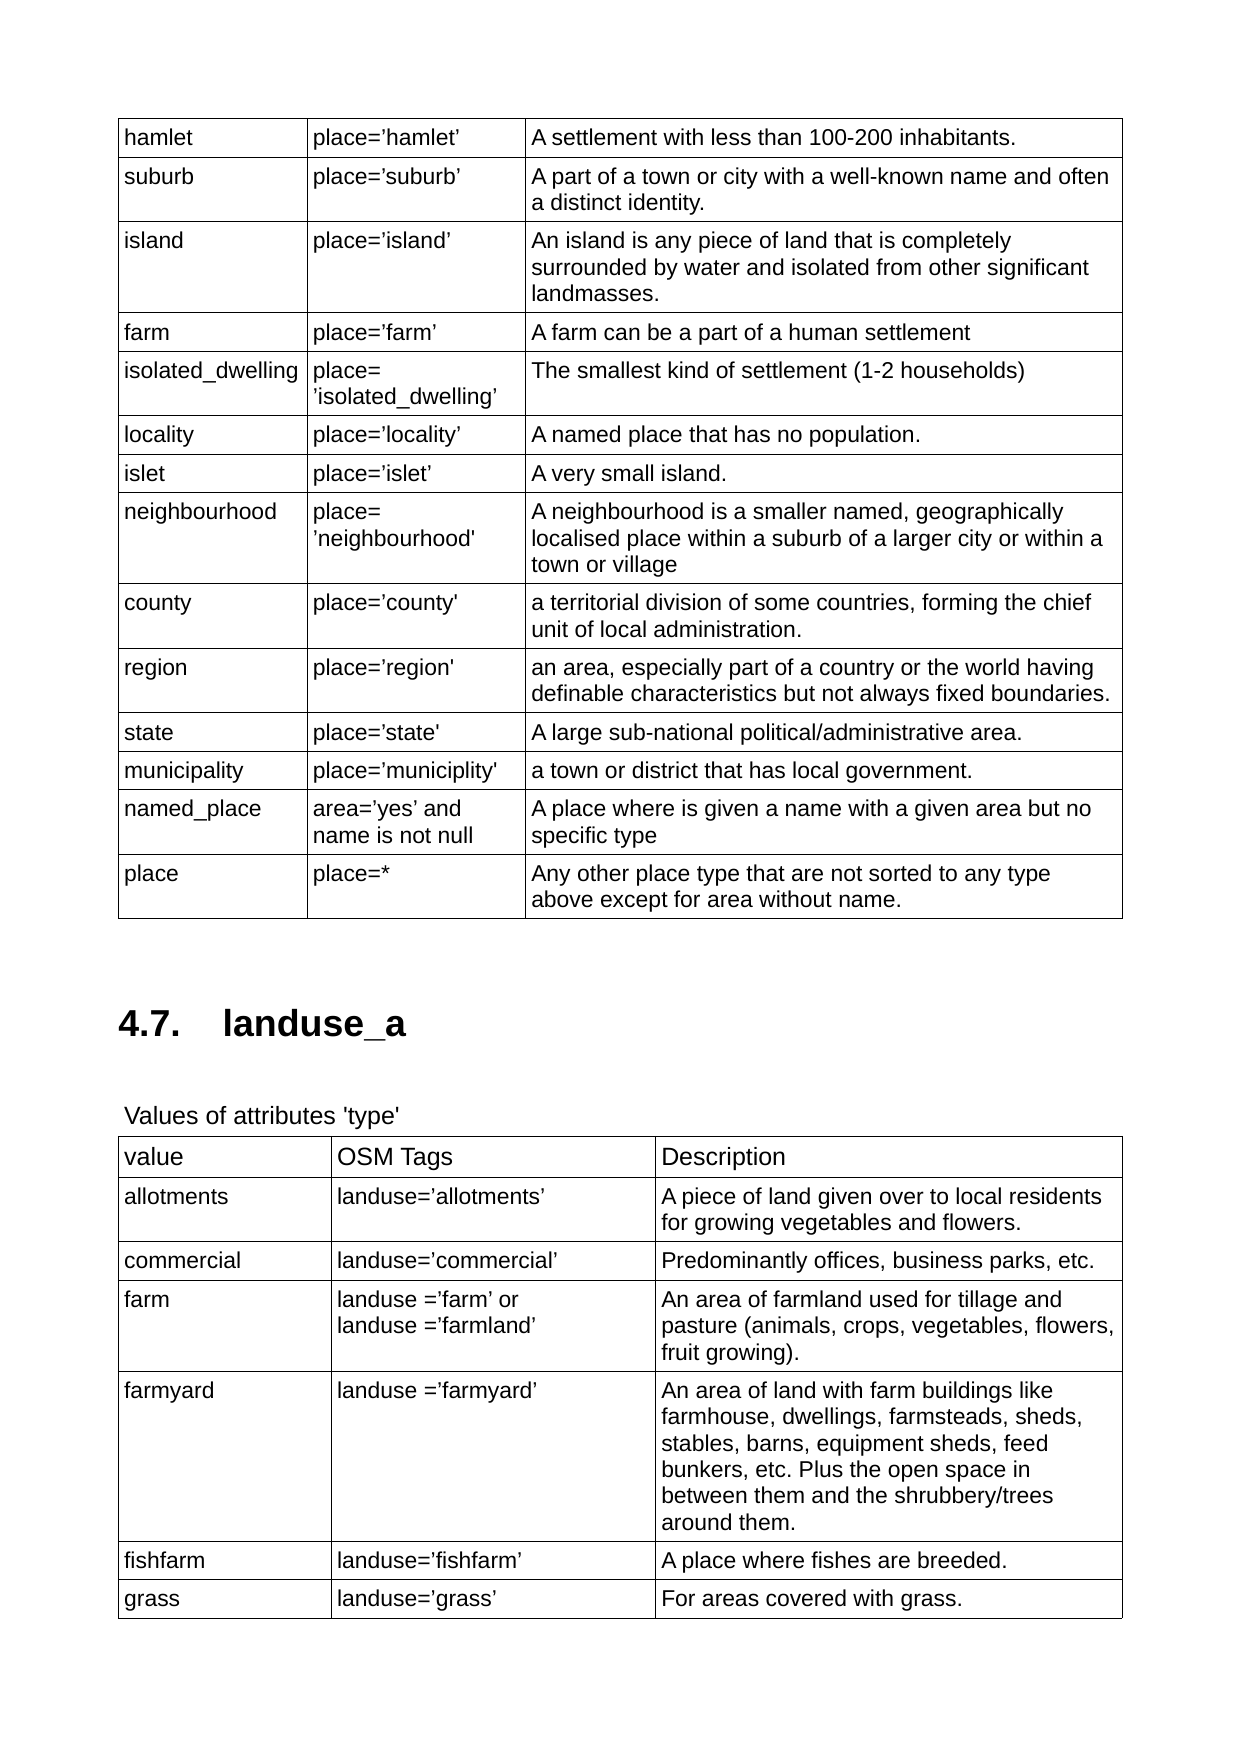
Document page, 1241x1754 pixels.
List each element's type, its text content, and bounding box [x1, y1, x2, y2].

table_cell A settlement with less than 100-200 inhabitants. [526, 119, 1122, 156]
table_cell place=’islet’ [308, 455, 525, 492]
table_cell municipality [119, 752, 307, 789]
table_cell A piece of land given over to local residents for growing vegetables and flowers. [656, 1178, 1122, 1241]
table_cell county [119, 584, 307, 648]
table_cell place=’region' [308, 649, 525, 712]
table_cell landuse=’allotments’ [332, 1178, 655, 1241]
table_cell allotments [119, 1178, 331, 1241]
table_cell region [119, 649, 307, 712]
table_cell landuse =’farm’ or landuse =’farmland’ [332, 1281, 655, 1371]
table_cell An island is any piece of land that is completely surrounded by water and isolated from other significant landmasses. [526, 222, 1122, 312]
table_cell place= ’isolated_dwelling’ [308, 352, 525, 415]
table_cell place=’municiplity' [308, 752, 525, 789]
table_cell place=* [308, 855, 525, 918]
table_cell A part of a town or city with a well-known name and often a distinct identity. [526, 158, 1122, 221]
table_cell place=’locality’ [308, 416, 525, 453]
table_cell place=’island’ [308, 222, 525, 312]
table_cell hamlet [119, 119, 307, 156]
table_cell place= ’neighbourhood' [308, 493, 525, 583]
table_cell OSM Tags [332, 1137, 655, 1177]
table_cell neighbourhood [119, 493, 307, 583]
table_cell A large sub-national political/administrative area. [526, 713, 1122, 751]
table_cell grass [119, 1580, 331, 1617]
table_cell Description [656, 1137, 1122, 1177]
table_cell An area of land with farm buildings like farmhouse, dwellings, farmsteads, sheds, stables, barns, equipment sheds, feed bunkers, etc. Plus the open space in between them and the shrubbery/trees around them. [656, 1372, 1122, 1541]
table_cell island [119, 222, 307, 312]
table_cell A very small island. [526, 455, 1122, 492]
subtitle landuse_a [118, 1001, 1122, 1044]
table_cell suburb [119, 158, 307, 221]
table_cell locality [119, 416, 307, 453]
table_cell A farm can be a part of a human settlement [526, 313, 1122, 351]
table_cell landuse=’fishfarm’ [332, 1542, 655, 1579]
table_cell isolated_dwelling [119, 352, 307, 415]
table_cell Predominantly offices, business parks, etc. [656, 1242, 1122, 1279]
table_cell landuse=’commercial’ [332, 1242, 655, 1279]
table_cell an area, especially part of a country or the world having definable characteristics but not always fixed boundaries. [526, 649, 1122, 712]
table_cell state [119, 713, 307, 751]
table_cell A named place that has no population. [526, 416, 1122, 453]
table_cell landuse=’grass’ [332, 1580, 655, 1617]
table_cell An area of farmland used for tillage and pasture (animals, crops, vegetables, flowers, fruit growing). [656, 1281, 1122, 1371]
table_cell For areas covered with grass. [656, 1580, 1122, 1617]
table_cell landuse =’farmyard’ [332, 1372, 655, 1541]
table_cell fishfarm [119, 1542, 331, 1579]
table_cell farm [119, 1281, 331, 1371]
table_cell place=’hamlet’ [308, 119, 525, 156]
table_cell place=’state' [308, 713, 525, 751]
table_cell place=’suburb’ [308, 158, 525, 221]
table_cell commercial [119, 1242, 331, 1279]
table_header Values of attributes 'type' [118, 1096, 1122, 1136]
table_cell A place where is given a name with a given area but no specific type [526, 790, 1122, 854]
table_cell named_place [119, 790, 307, 854]
table_cell Any other place type that are not sorted to any type above except for area without name. [526, 855, 1122, 918]
table_cell farm [119, 313, 307, 351]
table_cell a town or district that has local government. [526, 752, 1122, 789]
table_cell place=’farm’ [308, 313, 525, 351]
table_cell value [119, 1137, 331, 1177]
table_cell farmyard [119, 1372, 331, 1541]
table_cell The smallest kind of settlement (1-2 households) [526, 352, 1122, 415]
table_cell area=’yes’ and name is not null [308, 790, 525, 854]
table_cell A neighbourhood is a smaller named, geographically localised place within a suburb of a larger city or within a town or village [526, 493, 1122, 583]
table_cell a territorial division of some countries, forming the chief unit of local administration. [526, 584, 1122, 648]
table_cell place=’county' [308, 584, 525, 648]
table_cell A place where fishes are breeded. [656, 1542, 1122, 1579]
table_cell place [119, 855, 307, 918]
table_cell islet [119, 455, 307, 492]
